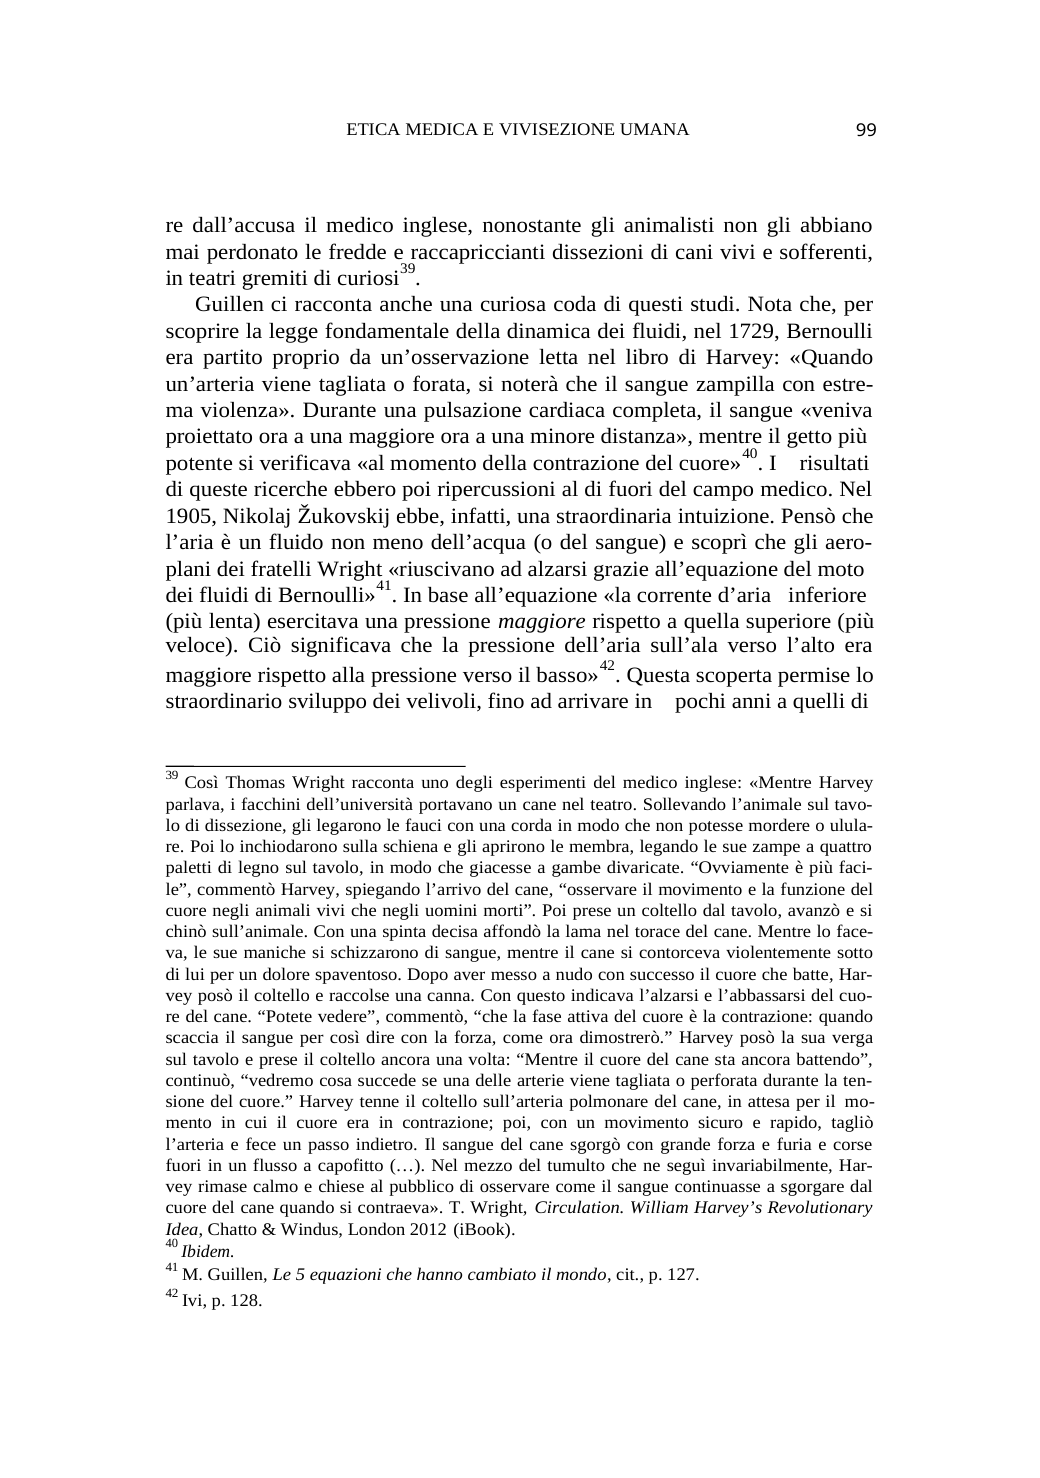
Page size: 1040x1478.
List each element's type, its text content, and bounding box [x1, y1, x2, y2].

text di queste ricerche ebbero poi ripercussioni al di fuori del campo medico. Nel 1905, Nikolaj Žukovskij ebbe, infatti, una straordinaria intuizione. Pensò che l’aria è un fluido non meno dell’acqua (o del sangue) e scoprì che gli aero- plani dei fratelli Wright «riuscivano ad alzarsi grazie all’equazione del moto [165, 476, 875, 581]
text re dall’accusa il medico inglese, nonostante gli animalisti non gli abbiano mai perdonato le fredde e raccapriccianti dissezioni di cani vivi e sofferenti, in teatri gremiti di curiosi39. [165, 212, 874, 291]
text 39 Così Thomas Wright racconta uno degli esperimenti del medico inglese: «Mentre Harvey parlava, i facchini dell’università portavano un cane nel teatro. Sollevando l’animale sul tavo- lo di dissezione, gli legarono le fauci con una corda in modo che non potesse mordere o ulula- re. Poi lo inchiodarono sulla schiena e gli aprirono le membra, legando le sue zampe a quattro paletti di legno sul tavolo, in modo che giacesse a gambe divaricate. “Ovviamente è più faci- le”, commentò Harvey, spiegando l’arrivo del cane, “osservare il movimento e la funzione del cuore negli animali vivi che negli uomini morti”. Poi prese un coltello dal tavolo, avanzò e si chinò sull’animale. Con una spinta decisa affondò la lama nel torace del cane. Mentre lo face- va, le sue maniche si schizzarono di sangue, mentre il cane si contorceva violentemente sotto di lui per un dolore spaventoso. Dopo aver messo a nudo con successo il cuore che batte, Har- vey posò il coltello e raccolse una canna. Con questo indicava l’alzarsi e l’abbassarsi del cuo- re del cane. “Potete vedere”, commentò, “che la fase attiva del cuore è la contrazione: quando scaccia il sangue per così dire con la forza, come ora dimostrerò.” Harvey posò la sua verga sul tavolo e prese il coltello ancora una volta: “Mentre il cuore del cane sta ancora battendo”, continuò, “vedremo cosa succede se una delle arterie viene tagliata o perforata durante la ten- sione del cuore.” Harvey tenne il coltello sull’arteria polmonare del cane, in attesa per il mo- mento in cui il cuore era in contrazione; poi, con un movimento sicuro e rapido, tagliò l’arteria e fece un passo indietro. Il sangue del cane sgorgò con grande forza e furia e corse fuori in un flusso a capofitto (…). Nel mezzo del tumulto che ne seguì invariabilmente, Har- vey rimase calmo e chiese al pubblico di osservare come il sangue continuasse a sgorgare dal cuore del cane quando si contraeva». T. Wright, Circulation. William Harvey’s Revolutionary Idea, Chatto & Windus, London 2012 (iBook). [165, 767, 875, 1239]
text 42 Ivi, p. 128. [165, 1286, 896, 1311]
text Guillen ci racconta anche una curiosa coda di questi studi. Nota che, per scoprire la legge fondamentale della dinamica dei fluidi, nel 1729, Bernoulli era partito proprio da un’osservazione letta nel libro di Harvey: «Quando un’arteria viene tagliata o forata, si noterà che il sangue zampilla con estre- ma violenza». Durante una pulsazione cardiaca completa, il sangue «veniva proiettato ora a una maggiore ora a una minore distanza», mentre il getto più [165, 291, 874, 449]
text (più lenta) esercitava una pressione maggiore rispetto a quella superiore (più veloce). Ciò significava che la pressione dell’aria sull’ala verso l’alto era maggiore rispetto alla pressione verso il basso»42. Questa scoperta permise lo [165, 609, 875, 687]
text dei fluidi di Bernoulli»41. In base all’equazione «la corrente d’aria inferiore [165, 582, 896, 607]
text 40 Ibidem. [165, 1239, 896, 1262]
text 41 M. Guillen, Le 5 equazioni che hanno cambiato il mondo, cit., p. 127. [165, 1262, 896, 1285]
text potente si verificava «al momento della contrazione del cuore»40. I risultati [165, 450, 896, 475]
text straordinario sviluppo dei velivoli, fino ad arrivare in pochi anni a quelli di [165, 688, 896, 713]
